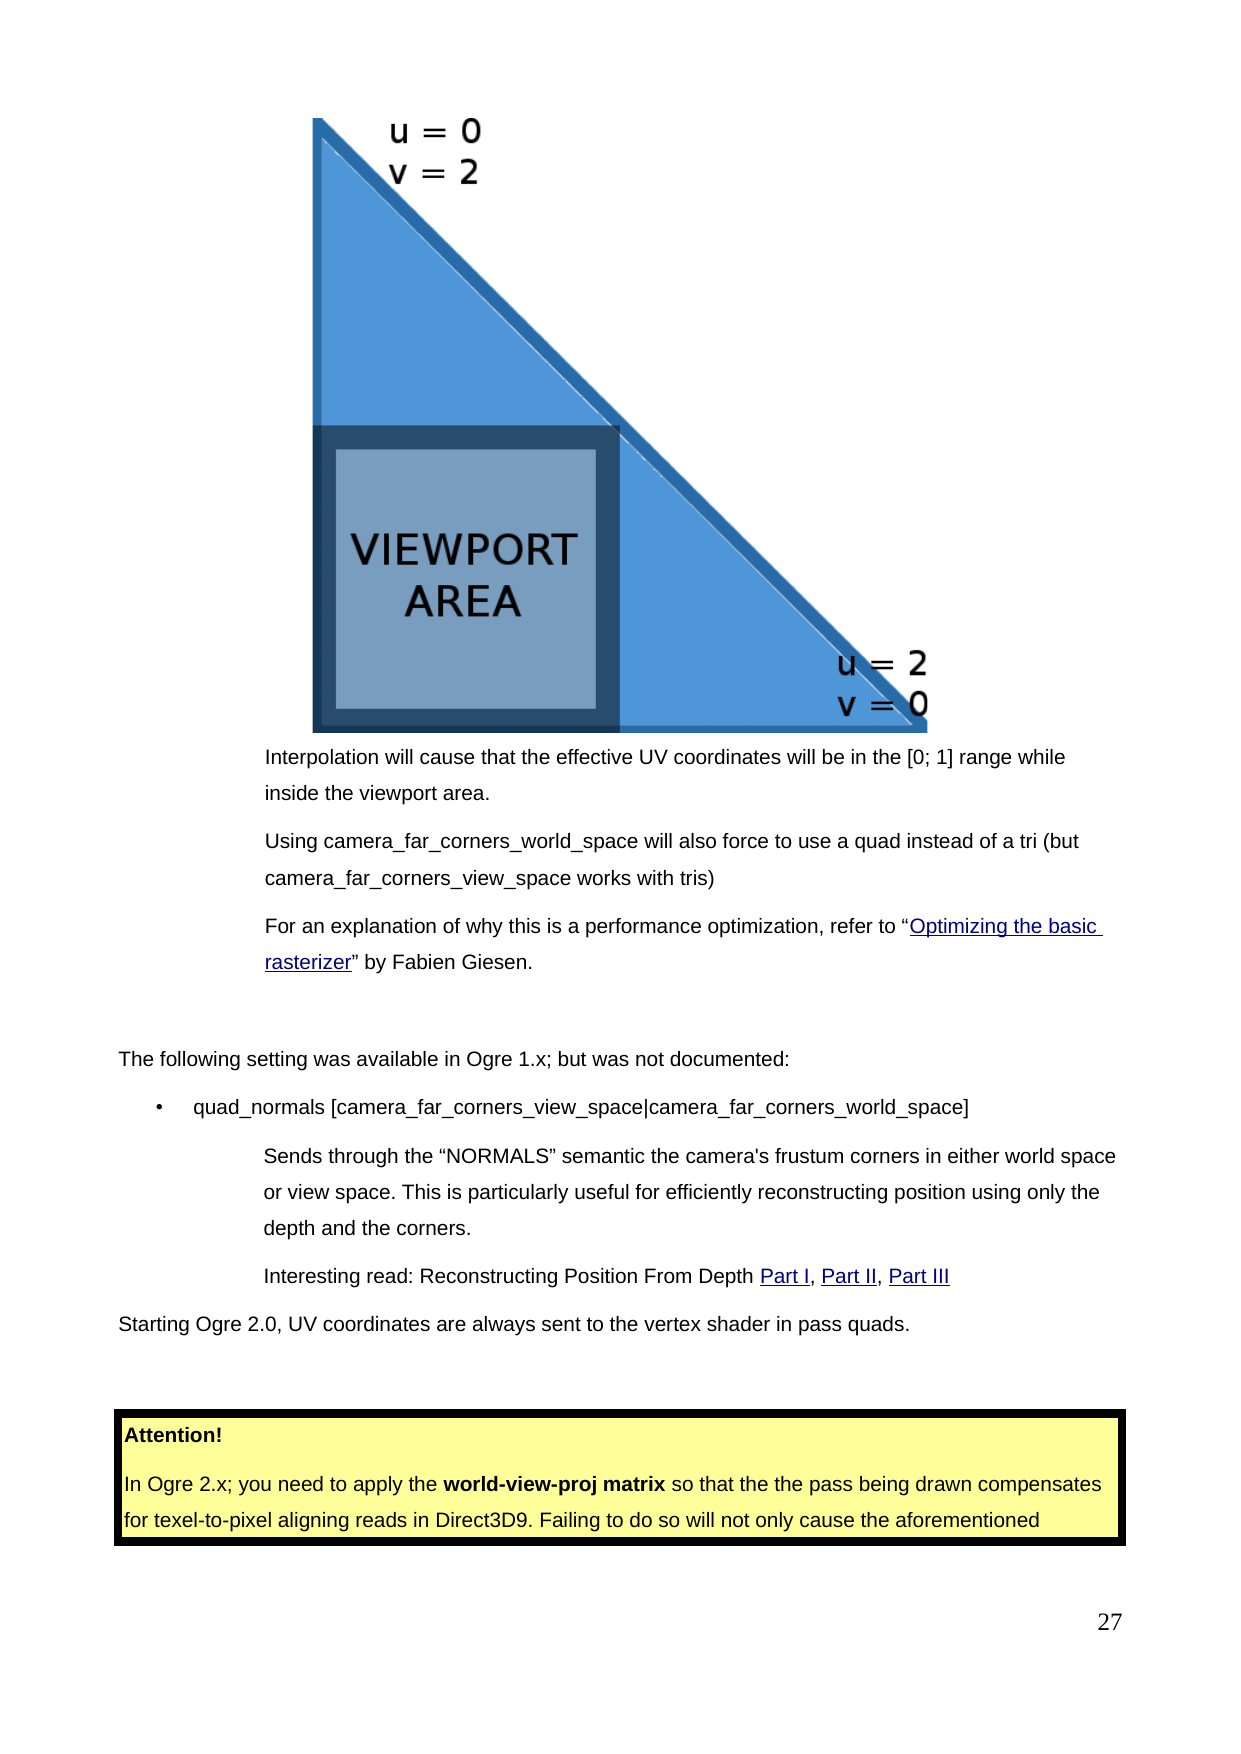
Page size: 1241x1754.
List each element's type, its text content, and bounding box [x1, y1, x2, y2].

text Sends through the “NORMALS” semantic the camera's frustum corners in either world space or view space. This is particularly useful for efficiently reconstructing position using only the depth and the corners. [263, 1143, 1122, 1239]
text Interpolation will cause that the effective UV coordinates will be in the [0; 1] range while inside the viewport area. [264, 733, 1122, 805]
picture [312, 118, 928, 733]
text The following setting was available in Ogre 1.x; but was not documented: [118, 1047, 1122, 1071]
list quad_normals [camera_far_corners_view_space|camera_far_corners_world_space] [156, 1095, 1122, 1119]
text Using camera_far_corners_world_space will also force to use a quad instead of a tri (but camera_far_corners_view_space works with tris) [264, 829, 1122, 889]
text Starting Ogre 2.0, UV coordinates are always sent to the vertex shader in pass quads. [118, 1312, 1122, 1336]
table_header Attention! In Ogre 2.x; you need to apply the world-view-proj matrix so that the the pass being drawn compensates for texel-to-pixel aligning reads in Direct3D9. Failing to do so will not only cause the aforementioned [122, 1418, 1118, 1537]
text For an explanation of why this is a performance optimization, refer to “Optimizing the basic rasterizer” by Fabien Giesen. [264, 914, 1122, 974]
text Interesting read: Reconstructing Position From Depth Part I, Part II, Part III [263, 1264, 1122, 1288]
